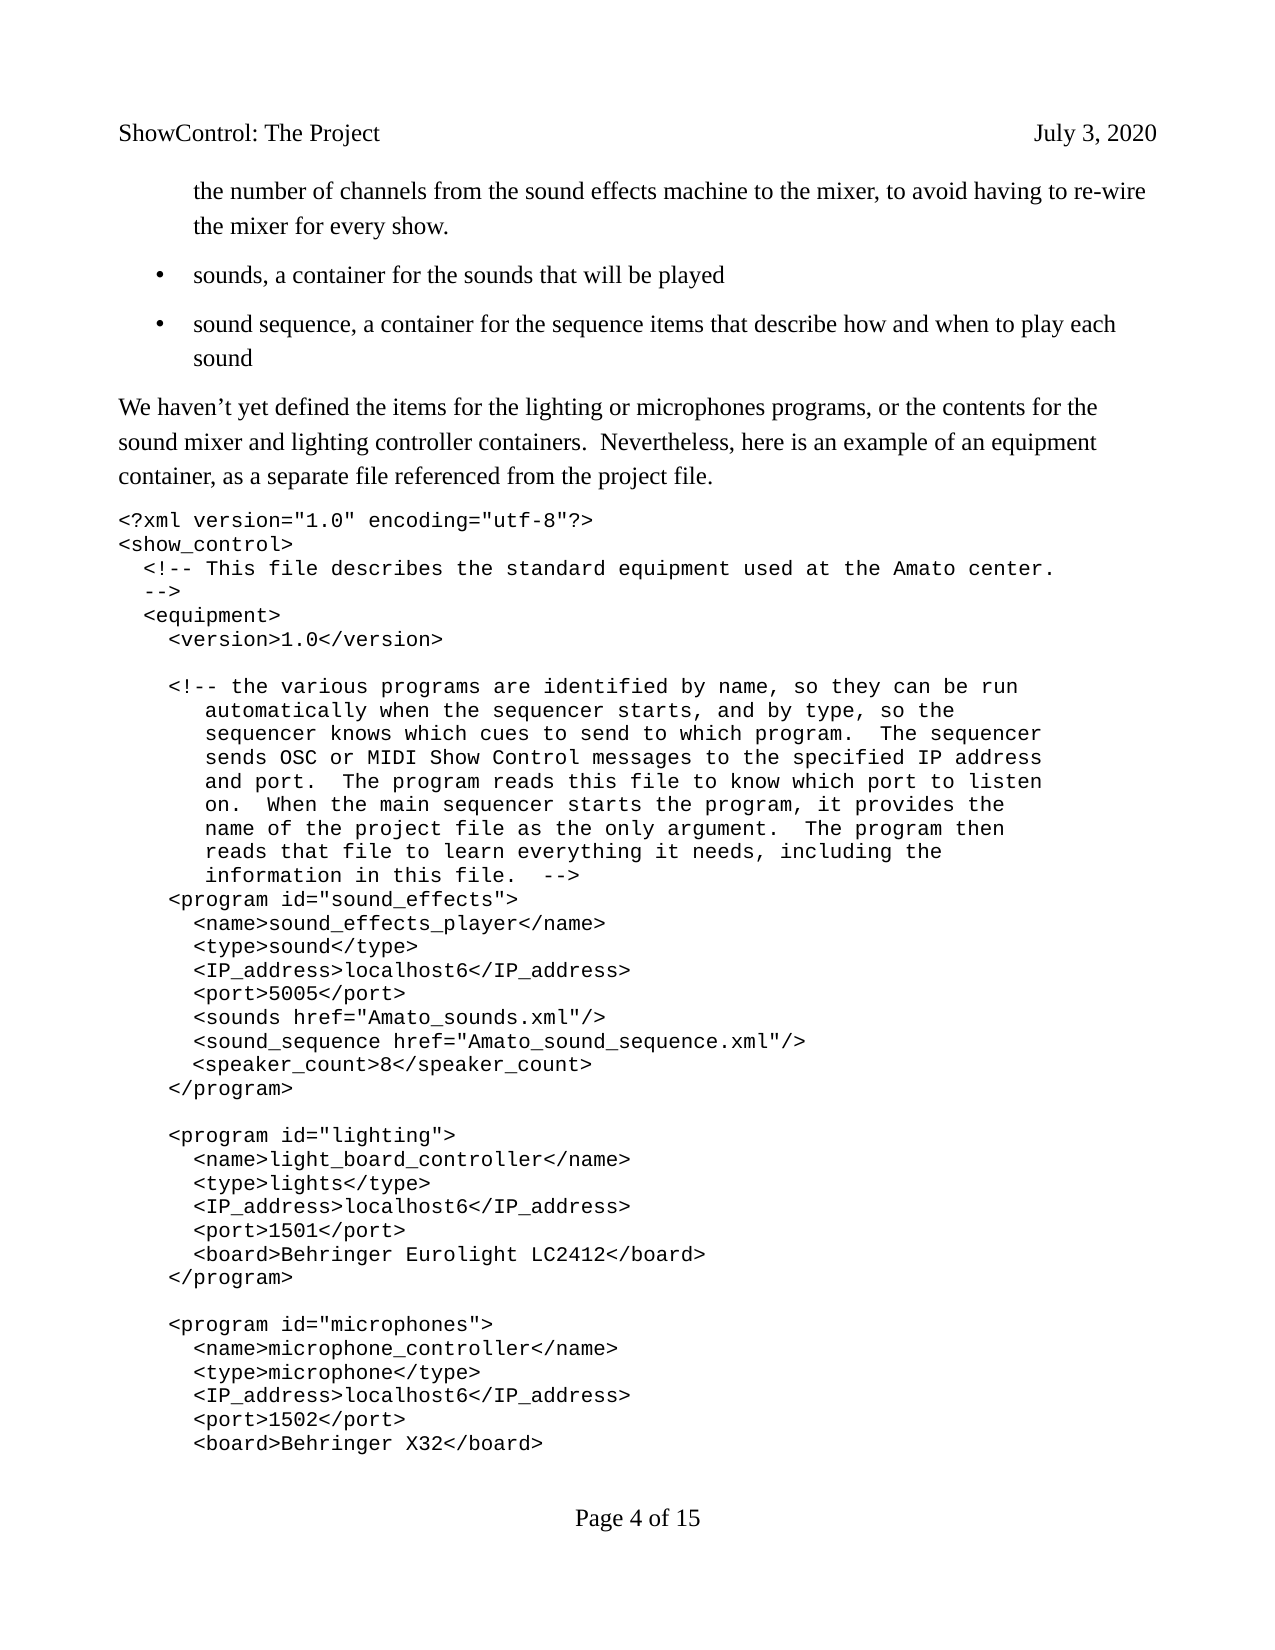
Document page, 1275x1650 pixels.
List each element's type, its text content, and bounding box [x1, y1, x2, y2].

text <sound_sequence href="Amato_sound_sequence.xml"/> [118, 1031, 1157, 1054]
text sequencer knows which cues to send to which program. The sequencer [118, 723, 1157, 747]
text <type>microphone</type> [118, 1362, 1157, 1385]
text information in this file. --> [118, 865, 1157, 889]
text <program id="lighting"> [118, 1125, 1157, 1149]
text reads that file to learn everything it needs, including the [118, 842, 1157, 865]
text <program id="sound_effects"> [118, 889, 1157, 912]
text <speaker_count>8</speaker_count> [118, 1054, 1157, 1078]
text <port>1501</port> [118, 1220, 1157, 1243]
text <board>Behringer Eurolight LC2412</board> [118, 1243, 1157, 1267]
text sends OSC or MIDI Show Control messages to the specified IP address [118, 747, 1157, 771]
text <equipment> [118, 605, 1157, 629]
text We haven’t yet defined the items for the lighting or microphones programs, or the contents for the sound mixer and lighting controller containers. Nevertheless, here is an example of an equipment container, as a separate file referenced from the project file. [118, 392, 1157, 490]
text <name>microphone_controller</name> [118, 1338, 1157, 1362]
text <show_control> [118, 534, 1157, 558]
text <!-- This file describes the standard equipment used at the Amato center. [118, 558, 1157, 581]
text <port>5005</port> [118, 983, 1157, 1007]
text </program> [118, 1267, 1157, 1291]
text <?xml version="1.0" encoding="utf-8"?> [118, 511, 1157, 534]
text <type>sound</type> [118, 936, 1157, 960]
text automatically when the sequencer starts, and by type, so the [118, 700, 1157, 723]
list the number of channels from the sound effects machine to the mixer, to avoid having to re-wire the mixer for every show. [156, 176, 1157, 239]
text <board>Behringer X32</board> [118, 1433, 1157, 1456]
text <port>1502</port> [118, 1409, 1157, 1433]
text <IP_address>localhost6</IP_address> [118, 1196, 1157, 1220]
text <IP_address>localhost6</IP_address> [118, 960, 1157, 983]
text <program id="microphones"> [118, 1314, 1157, 1338]
text <sounds href="Amato_sounds.xml"/> [118, 1007, 1157, 1031]
list sounds, a container for the sounds that will be played [156, 260, 1157, 289]
text <name>sound_effects_player</name> [118, 912, 1157, 936]
list sound sequence, a container for the sequence items that describe how and when to play each sound [156, 309, 1157, 372]
text name of the project file as the only argument. The program then [118, 818, 1157, 842]
text and port. The program reads this file to know which port to listen [118, 771, 1157, 794]
text on. When the main sequencer starts the program, it provides the [118, 794, 1157, 818]
text <IP_address>localhost6</IP_address> [118, 1385, 1157, 1409]
text <name>light_board_controller</name> [118, 1149, 1157, 1173]
text </program> [118, 1078, 1157, 1102]
text --> [118, 581, 1157, 605]
text <!-- the various programs are identified by name, so they can be run [118, 676, 1157, 700]
text <type>lights</type> [118, 1173, 1157, 1196]
text <version>1.0</version> [118, 629, 1157, 652]
